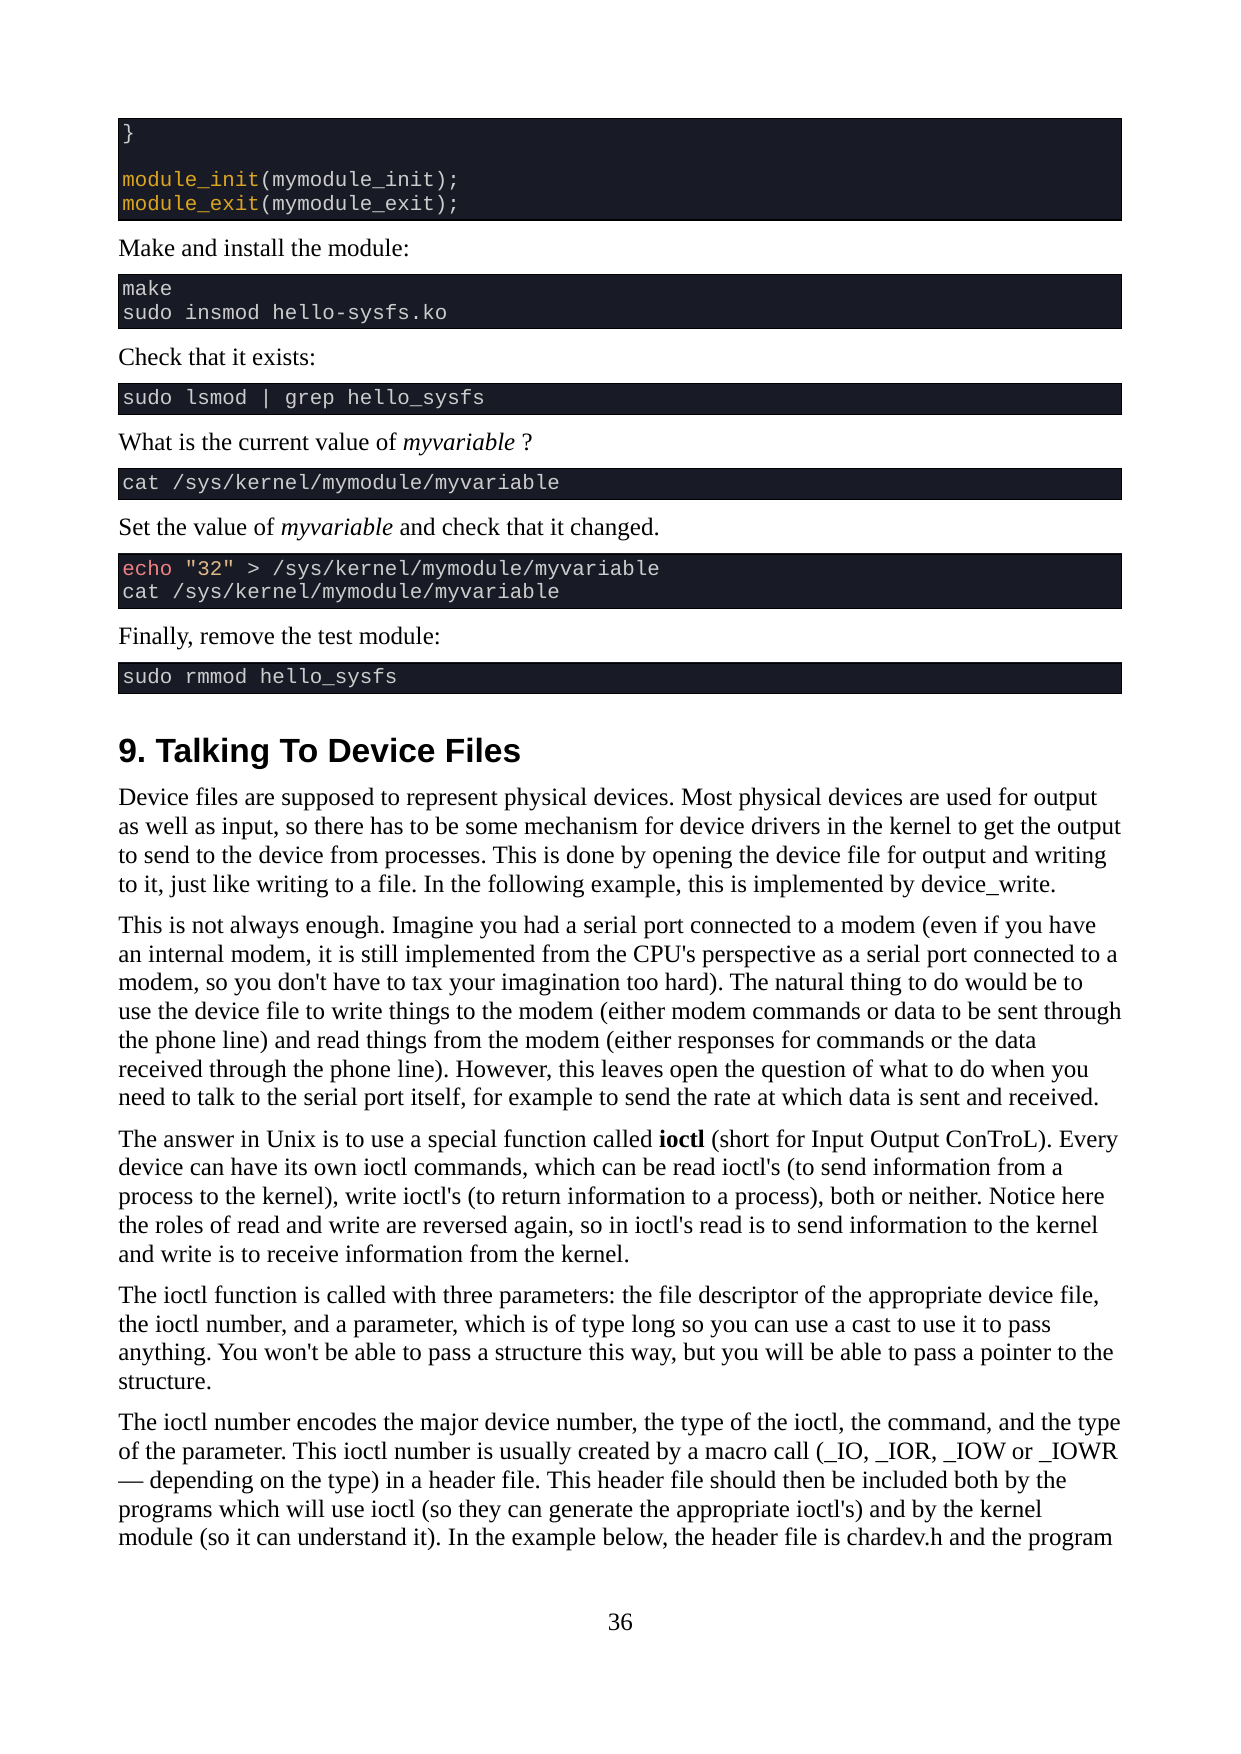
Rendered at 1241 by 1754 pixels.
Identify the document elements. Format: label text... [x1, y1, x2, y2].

text sudo rmmod hello_sysfs [119, 664, 1121, 693]
text module_exit(mymodule_exit); [119, 189, 1121, 219]
text The ioctl function is called with three parameters: the file descriptor of the appropriate device file, the ioctl number, and a parameter, which is of type long so you can use a cast to use it to pass anything. You won't be able to pass a structure this way, but you will be able to pass a pointer to the structure. [118, 1280, 1122, 1395]
text Check that it exists: [118, 342, 1122, 371]
text cat /sys/kernel/mymodule/myvariable [119, 469, 1121, 499]
text Set the value of myvariable and check that it changed. [118, 512, 1122, 541]
text The answer in Unix is to use a special function called ioctl (short for Input Output ConTroL). Every device can have its own ioctl commands, which can be read ioctl's (to send information from a process to the kernel), write ioctl's (to return information to a process), both or neither. Notice here the roles of read and write are reversed again, so in ioctl's read is to send information to the kernel and write is to receive information from the kernel. [118, 1124, 1122, 1267]
text Make and install the module: [118, 233, 1122, 262]
text echo "32" > /sys/kernel/mymodule/myvariable [119, 555, 1121, 577]
text } [119, 119, 1121, 142]
text The ioctl number encodes the major device number, the type of the ioctl, the command, and the type of the parameter. This ioctl number is usually created by a macro call (_IO, _IOR, _IOW or _IOWR — depending on the type) in a header file. This header file should then be included both by the programs which will use ioctl (so they can generate the appropriate ioctl's) and by the kernel module (so it can understand it). In the example below, the header file is chardev.h and the program [118, 1407, 1122, 1551]
text What is the current value of myvariable ? [118, 427, 1122, 456]
text This is not always enough. Imagine you had a serial port connected to a modem (even if you have an internal modem, it is still implemented from the CPU's perspective as a serial port connected to a modem, so you don't have to tax your imagination too hard). The natural thing to do would be to use the device file to write things to the modem (either modem commands or data to be sent through the phone line) and read things from the modem (either responses for commands or the data received through the phone line). However, this leaves open the question of what to do when you need to talk to the serial port itself, for example to send the rate at which data is sent and received. [118, 910, 1122, 1111]
text Finally, remove the test module: [118, 621, 1122, 650]
text sudo insmod hello-sysfs.ko [119, 298, 1121, 328]
text module_init(mymodule_init); [119, 165, 1121, 189]
text cat /sys/kernel/mymodule/myvariable [119, 577, 1121, 608]
text make [119, 275, 1121, 298]
text Device files are supposed to represent physical devices. Most physical devices are used for output as well as input, so there has to be some mechanism for device drivers in the kernel to get the output to send to the device from processes. This is done by opening the device file for output and writing to it, just like writing to a file. In the following example, this is implemented by device_write. [118, 782, 1122, 897]
text sudo lsmod | grep hello_sysfs [119, 384, 1121, 414]
subtitle Talking To Device Files [118, 731, 1122, 770]
